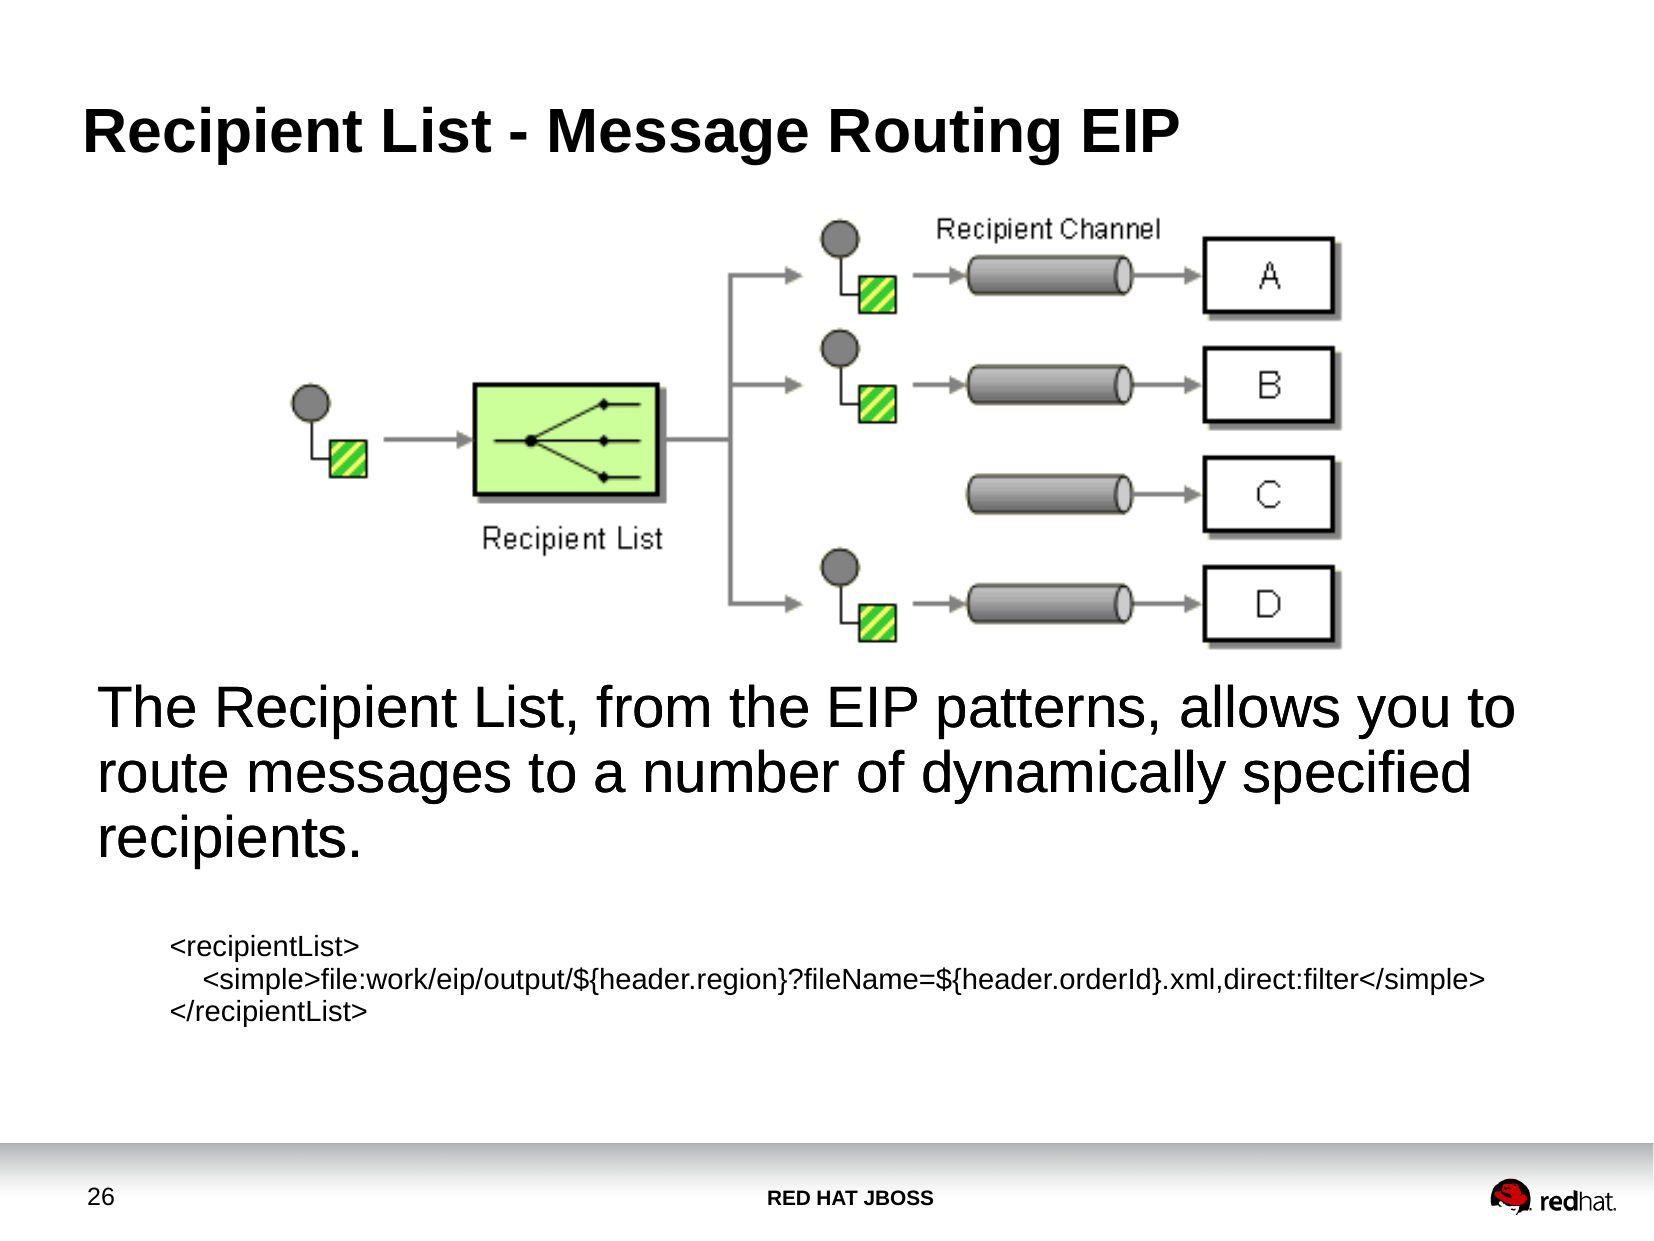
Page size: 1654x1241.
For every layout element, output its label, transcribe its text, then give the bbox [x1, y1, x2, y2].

picture [0, 1143, 1654, 1241]
title Recipient List - Message Routing EIP [82, 37, 1571, 226]
picture [252, 226, 1388, 675]
list The Recipient List, from the EIP patterns, allows you to route messages to a number of dynamically specified recipients. [37, 675, 1576, 871]
list <recipientList> <simple>file:work/eip/output/${header.region}?fileName=${header.orderId}.xml,direct:filter</simple> </recipientList> [37, 929, 1576, 1051]
